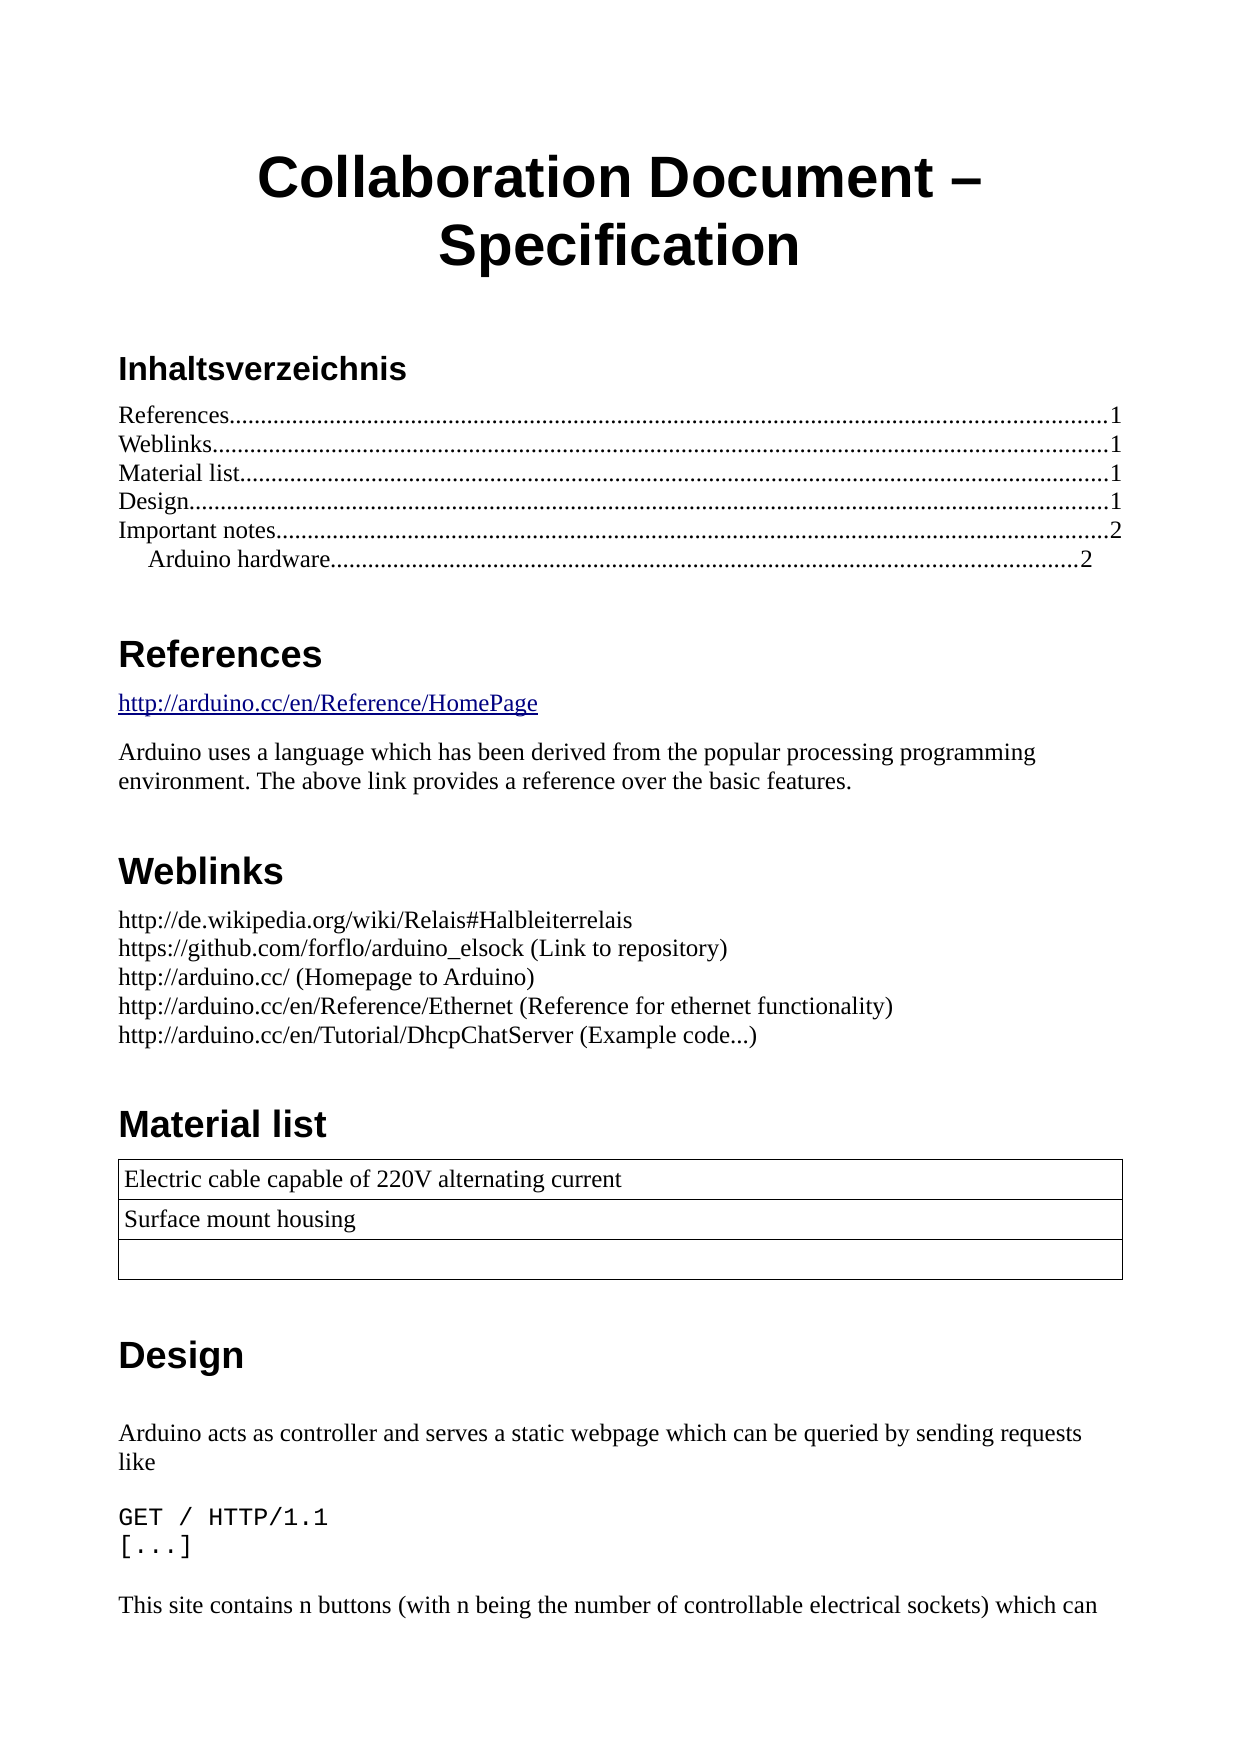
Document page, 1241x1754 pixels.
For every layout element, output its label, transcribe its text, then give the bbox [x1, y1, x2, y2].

subtitle Weblinks [118, 849, 1122, 892]
text Weblinks 1 [118, 429, 1122, 458]
subtitle Inhaltsverzeichnis [118, 349, 1122, 388]
text http://de.wikipedia.org/wiki/Relais#Halbleiterrelais https://github.com/forflo/arduino_elsock (Link to repository) http://arduino.cc/ (Homepage to Arduino) http://arduino.cc/en/Reference/Ethernet (Reference for ethernet functionality) http://arduino.cc/en/Tutorial/DhcpChatServer (Example code...) [118, 905, 1122, 1048]
table_cell [119, 1240, 1122, 1279]
table_header Electric cable capable of 220V alternating current [119, 1160, 1122, 1199]
text GET / HTTP/1.1 [...] This site contains n buttons (with n being the number of controllable electrical sockets) which can [118, 1504, 1122, 1618]
text References 1 [118, 400, 1122, 429]
text Material list 1 [118, 458, 1122, 486]
text Design 1 [118, 486, 1122, 515]
subtitle References [118, 632, 1122, 676]
text Important notes 2 [118, 515, 1122, 544]
subtitle Material list [118, 1102, 1122, 1146]
table_cell Surface mount housing [119, 1200, 1122, 1239]
text Arduino hardware 2 [148, 544, 1122, 573]
text http://arduino.cc/en/Reference/HomePage [118, 688, 1122, 717]
text Arduino uses a language which has been derived from the popular processing programming environment. The above link provides a reference over the basic features. [118, 737, 1122, 795]
subtitle Design [118, 1333, 1122, 1377]
text Arduino acts as controller and serves a static webpage which can be queried by sending requests like [118, 1418, 1122, 1504]
title Collaboration Document – Specification [118, 143, 1122, 277]
